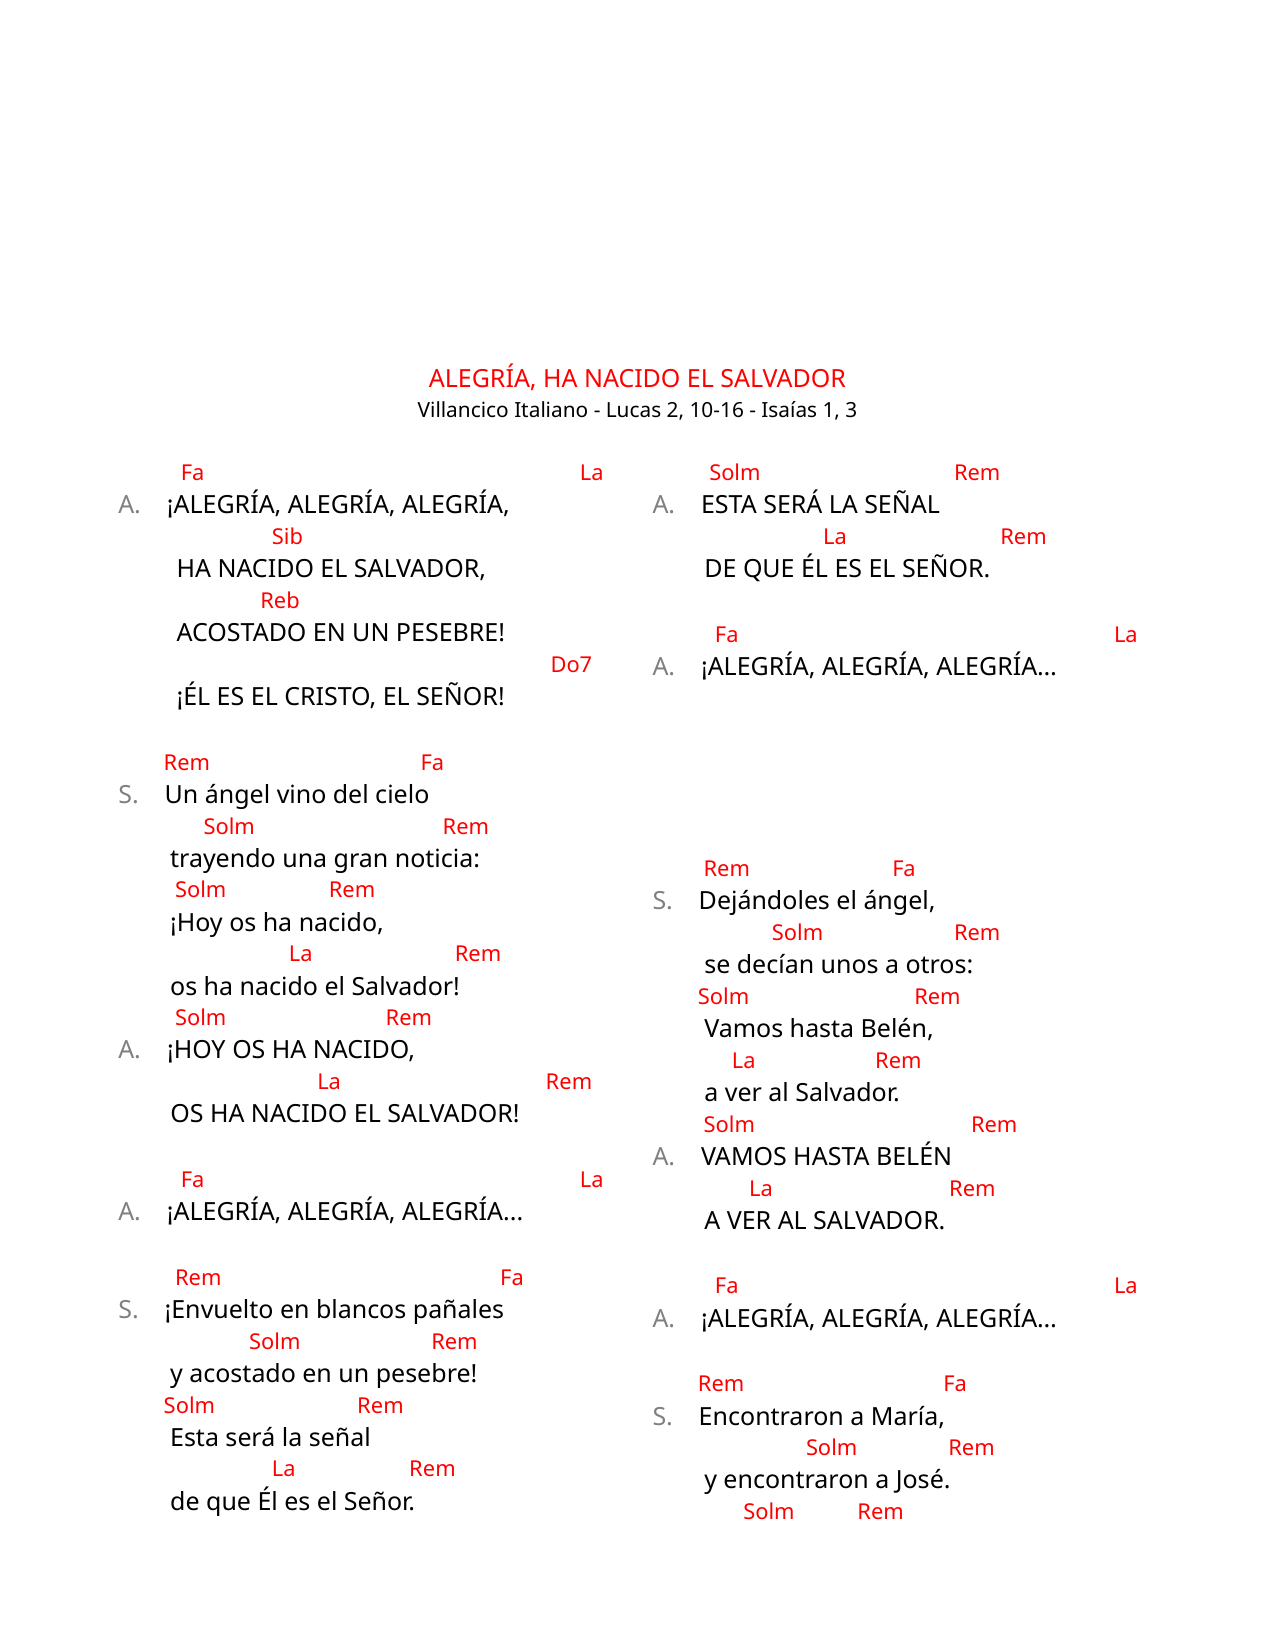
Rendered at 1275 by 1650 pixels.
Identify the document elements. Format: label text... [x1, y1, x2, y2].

text Solm Rem [652, 981, 1157, 1011]
text de que Él es el Señor. [118, 1483, 623, 1517]
text La Rem [652, 1172, 1157, 1202]
text A. ¡ALEGRÍA, ALEGRÍA, ALEGRÍA… [652, 649, 1157, 683]
text Solm Rem [652, 1432, 1157, 1462]
text A. ¡ALEGRÍA, ALEGRÍA, ALEGRÍA… [652, 1300, 1157, 1334]
text Reb [118, 585, 623, 615]
text Solm Rem [118, 1002, 623, 1032]
text A. ¡ALEGRÍA, ALEGRÍA, ALEGRÍA... [118, 1194, 623, 1228]
text Fa La [118, 1164, 623, 1194]
text Do7 [118, 649, 623, 679]
text Solm Rem [652, 1496, 1157, 1526]
text A VER AL SALVADOR. [652, 1202, 1157, 1236]
text Solm Rem [652, 1109, 1157, 1138]
text A. ESTA SERÁ LA SEÑAL [652, 487, 1157, 521]
text Solm Rem [652, 917, 1157, 947]
text ALEGRÍA, HA NACIDO EL SALVADOR [118, 361, 1157, 395]
text Solm Rem [118, 811, 623, 840]
text S. ¡Envuelto en blancos pañales [118, 1292, 623, 1326]
text Rem Fa [118, 747, 623, 777]
text villancico Italiano - Lucas 2, 10-16 - Isaías 1, 3 [118, 395, 1157, 423]
text y encontraron a José. [652, 1462, 1157, 1496]
text os ha nacido el Salvador! [118, 968, 623, 1002]
text A. ¡HOY OS HA NACIDO, [118, 1032, 623, 1066]
text Fa La [652, 1270, 1157, 1300]
text A. ¡ALEGRÍA, ALEGRÍA, ALEGRÍA, [118, 487, 623, 521]
text Rem Fa [118, 1262, 623, 1292]
text S. Un ángel vino del cielo [118, 777, 623, 811]
text ¡ÉL ES EL CRISTO, EL SEÑOR! [118, 679, 623, 713]
text Solm Rem [652, 457, 1157, 487]
text Solm Rem [118, 874, 623, 904]
text La Rem [118, 1066, 623, 1096]
text S. Encontraron a María, [652, 1398, 1157, 1432]
text a ver al Salvador. [652, 1074, 1157, 1109]
text La Rem [652, 521, 1157, 551]
text A. VAMOS HASTA BELÉN [652, 1138, 1157, 1172]
text y acostado en un pesebre! [118, 1356, 623, 1389]
text DE QUE ÉL ES EL SEÑOR. [652, 551, 1157, 585]
text S. Dejándoles el ángel, [652, 883, 1157, 917]
text La Rem [652, 1045, 1157, 1074]
text Fa La [652, 619, 1157, 649]
text Fa La [118, 457, 623, 487]
text HA NACIDO EL SALVADOR, [118, 551, 623, 585]
text La Rem [118, 938, 623, 968]
text se decían unos a otros: [652, 947, 1157, 981]
text OS HA NACIDO EL SALVADOR! [118, 1096, 623, 1130]
text Rem Fa [652, 1368, 1157, 1398]
text Sib [118, 521, 623, 551]
text Rem Fa [652, 853, 1157, 883]
text Vamos hasta Belén, [652, 1011, 1157, 1045]
text Esta será la señal [118, 1419, 623, 1453]
text ACOSTADO EN UN PESEBRE! [118, 615, 623, 649]
text ¡Hoy os ha nacido, [118, 904, 623, 938]
text La Rem [118, 1453, 623, 1483]
text trayendo una gran noticia: [118, 840, 623, 874]
text Solm Rem [118, 1389, 623, 1419]
text Solm Rem [118, 1326, 623, 1356]
